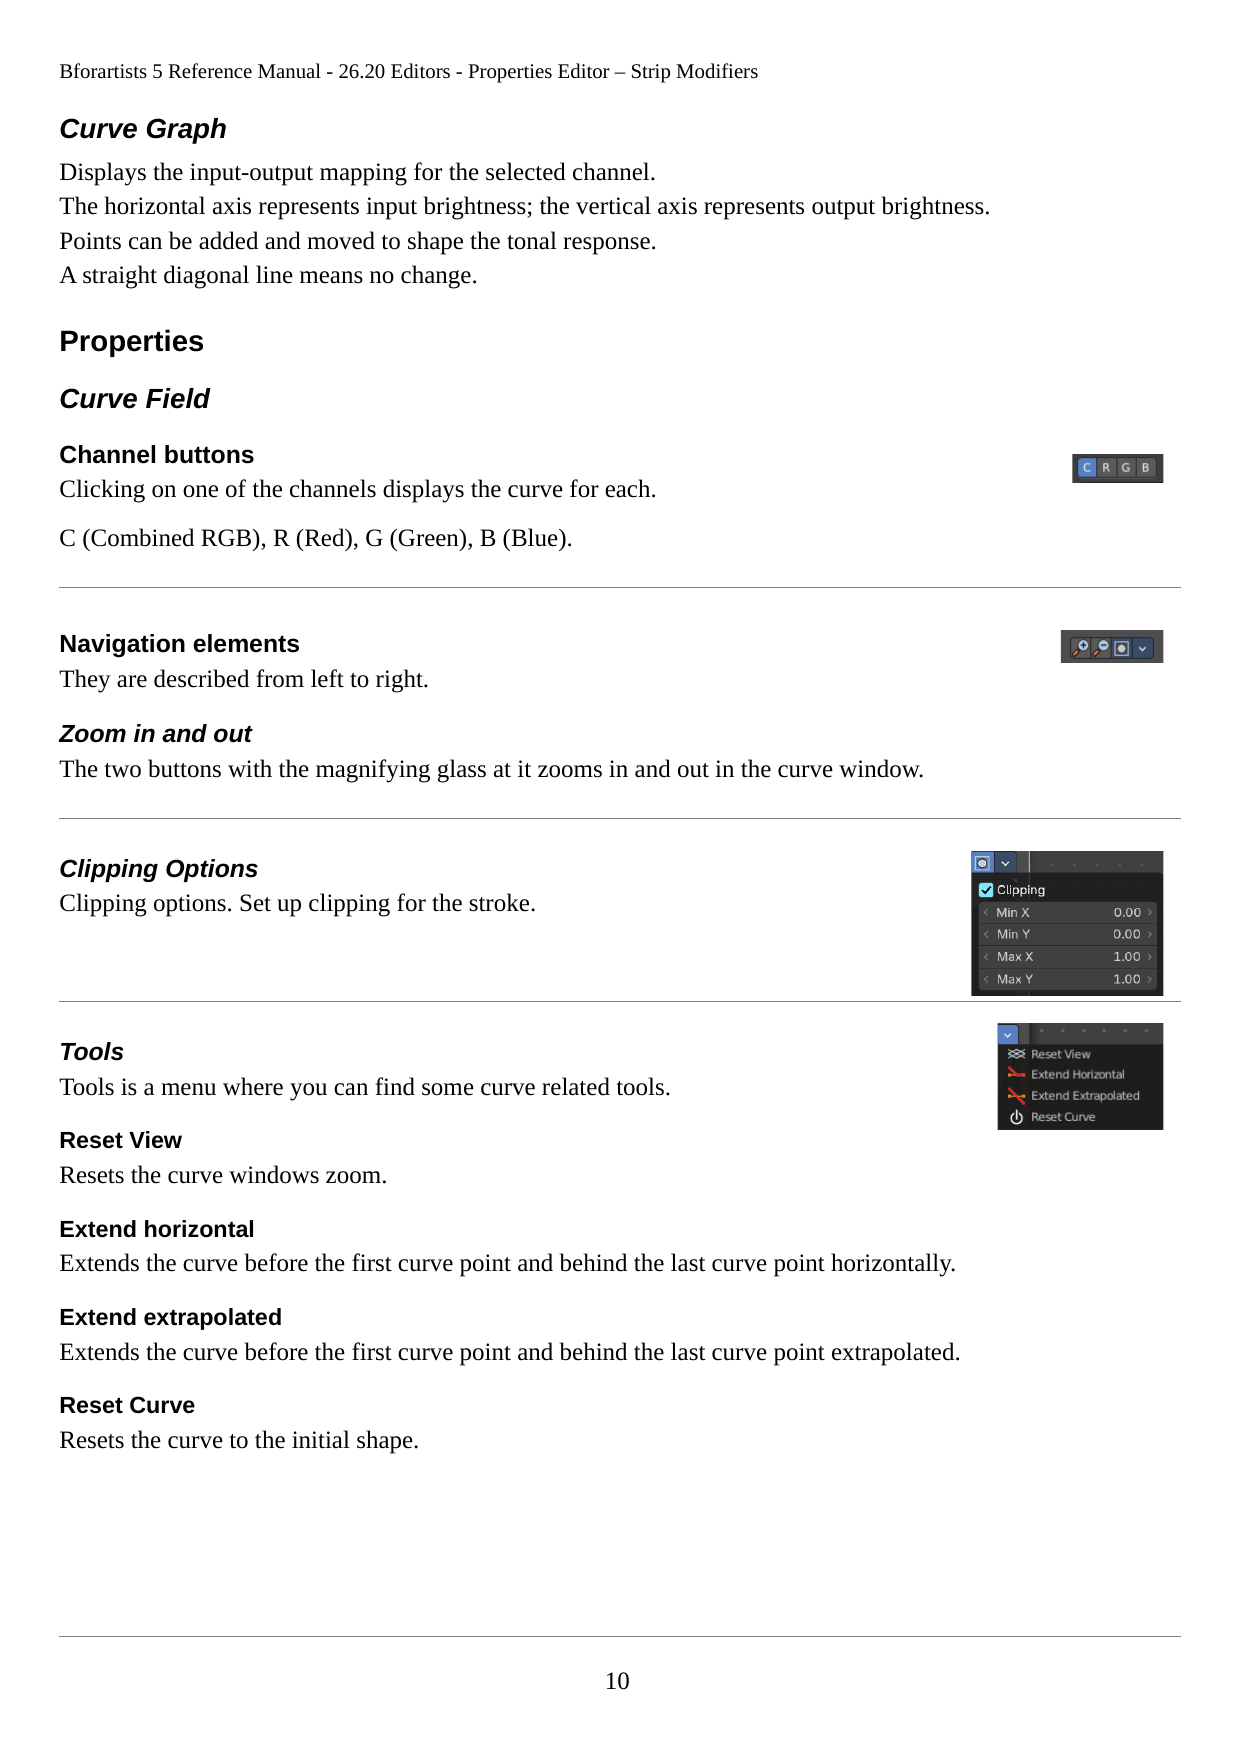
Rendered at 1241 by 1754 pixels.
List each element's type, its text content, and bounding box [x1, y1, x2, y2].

subtitle Curve Graph [59, 113, 1181, 144]
subtitle [1164, 1037, 1181, 1066]
text The two buttons with the magnifying glass at it zooms in and out in the curve window. [59, 754, 1181, 783]
text Clipping options. Set up clipping for the stroke. [59, 888, 971, 917]
subtitle Clipping Options [59, 854, 971, 882]
text Resets the curve windows zoom. [59, 1160, 1181, 1189]
subtitle Tools [59, 1037, 997, 1066]
text Extends the curve before the first curve point and behind the last curve point extrapolated. [59, 1337, 1181, 1366]
picture [1072, 454, 1164, 483]
subtitle [1164, 854, 1181, 882]
text Tools is a menu where you can find some curve related tools. [59, 1072, 997, 1101]
text Displays the input-output mapping for the selected channel. The horizontal axis represents input brightness; the vertical axis represents output brightness. Points can be added and moved to shape the tonal response. A straight diagonal line means no change. [59, 157, 1181, 289]
subtitle Reset Curve [59, 1392, 1181, 1419]
subtitle Channel buttons [59, 440, 1181, 468]
picture [1060, 630, 1164, 663]
subtitle Zoom in and out [59, 719, 1181, 748]
subtitle Extend horizontal [59, 1215, 1181, 1242]
picture [971, 851, 1164, 996]
subtitle Navigation elements [59, 629, 1181, 658]
text They are described from left to right. [59, 664, 1181, 693]
text Clicking on one of the channels displays the curve for each. [59, 474, 1181, 503]
text C (Combined RGB), R (Red), G (Green), B (Blue). [59, 523, 1181, 552]
subtitle Reset View [59, 1127, 1181, 1154]
subtitle Curve Field [59, 383, 1181, 415]
text Extends the curve before the first curve point and behind the last curve point horizontally. [59, 1248, 1181, 1277]
subtitle Extend extrapolated [59, 1304, 1181, 1331]
picture [997, 1023, 1164, 1130]
text Resets the curve to the initial shape. [59, 1425, 1181, 1454]
subtitle Properties [59, 324, 1181, 358]
